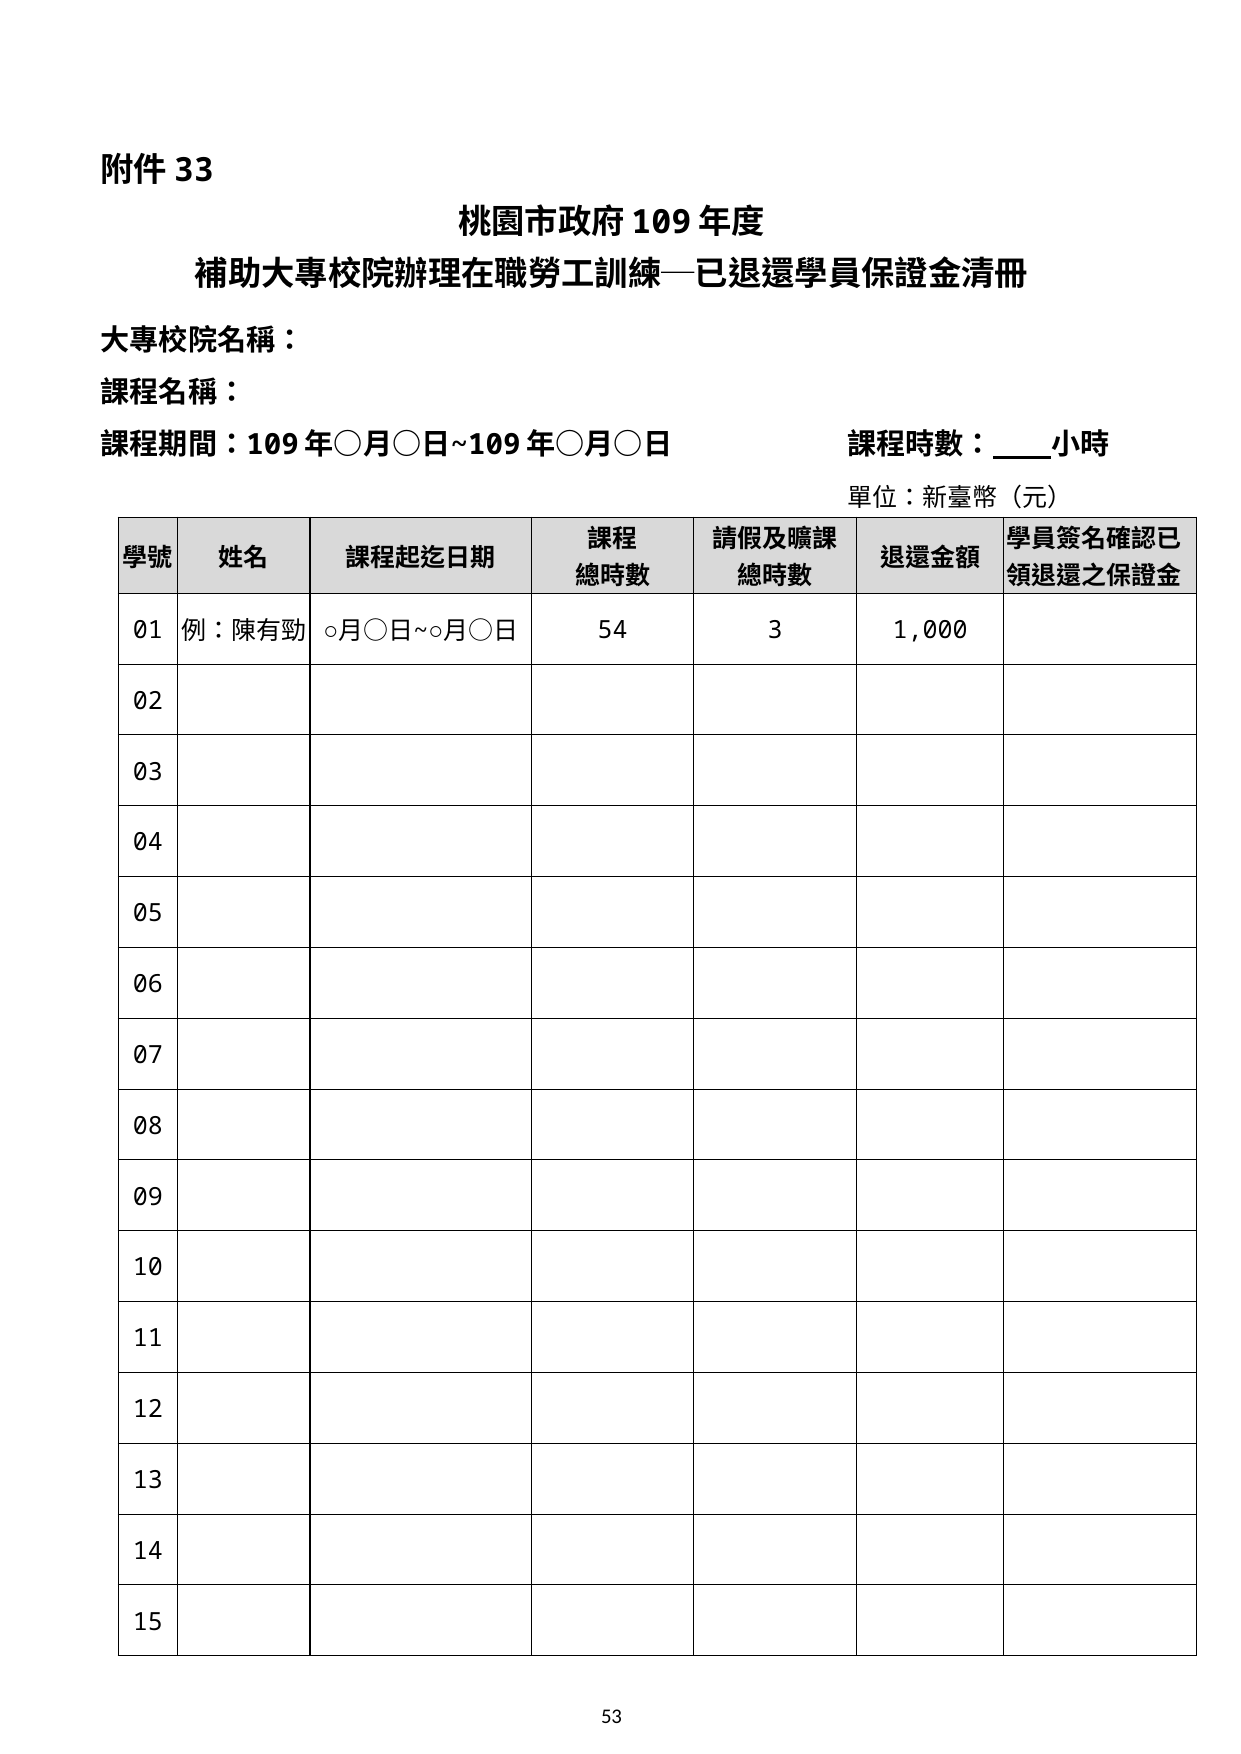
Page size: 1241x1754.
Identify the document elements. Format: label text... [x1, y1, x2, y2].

table_cell [1004, 1231, 1196, 1301]
table_cell [311, 806, 531, 876]
text 補助大專校院辦理在職勞工訓練─已退還學員保證金清冊 [100, 244, 1122, 296]
table_cell 1,000 [857, 594, 1003, 663]
table_cell [311, 1302, 531, 1372]
table_cell [857, 1160, 1003, 1230]
table_cell [178, 806, 309, 876]
table_cell [178, 665, 309, 734]
table_cell [1004, 806, 1196, 876]
table_cell [532, 1444, 693, 1513]
table_cell 05 [119, 877, 177, 947]
table_cell [1004, 665, 1196, 734]
table_header 學號 [119, 518, 177, 593]
table_cell [857, 1231, 1003, 1301]
table_cell [311, 1019, 531, 1088]
table_cell [694, 948, 856, 1018]
table_cell [178, 1019, 309, 1088]
table_cell [857, 735, 1003, 805]
table_cell [1004, 1090, 1196, 1159]
text 單位：新臺幣（元） [100, 464, 1072, 517]
table_header 學員簽名確認已領退還之保證金 [1004, 518, 1196, 593]
table_cell [694, 1231, 856, 1301]
table_cell [694, 735, 856, 805]
table_cell 13 [119, 1444, 177, 1513]
table_cell 03 [119, 735, 177, 805]
table_cell [311, 1090, 531, 1159]
table_cell [694, 1444, 856, 1513]
table_cell [1004, 1515, 1196, 1584]
table_cell 02 [119, 665, 177, 734]
table_cell [857, 1090, 1003, 1159]
table_cell [857, 1444, 1003, 1513]
table_cell [311, 1444, 531, 1513]
table_cell [694, 665, 856, 734]
table_cell [178, 735, 309, 805]
text 課程名稱： [100, 360, 1122, 412]
table_cell [178, 877, 309, 947]
table_cell [532, 1373, 693, 1443]
table_cell [311, 665, 531, 734]
table_header 請假及曠課 總時數 [694, 518, 856, 593]
table_cell [857, 948, 1003, 1018]
table_cell 3 [694, 594, 856, 663]
table_cell [178, 1585, 309, 1655]
table_cell [532, 948, 693, 1018]
table_cell [857, 1515, 1003, 1584]
table_cell [694, 877, 856, 947]
table_cell [532, 1585, 693, 1655]
table_cell [178, 1160, 309, 1230]
table_cell [311, 1231, 531, 1301]
table_cell 15 [119, 1585, 177, 1655]
table_cell [857, 1585, 1003, 1655]
table_cell 04 [119, 806, 177, 876]
table_cell [532, 1231, 693, 1301]
table_cell [178, 1231, 309, 1301]
table_cell [178, 1515, 309, 1584]
table_cell [178, 948, 309, 1018]
table_cell 07 [119, 1019, 177, 1088]
table_cell [1004, 735, 1196, 805]
table_cell [857, 665, 1003, 734]
table_cell [694, 1515, 856, 1584]
text 大專校院名稱： [100, 308, 1122, 360]
table_cell [1004, 1160, 1196, 1230]
table_cell [1004, 1444, 1196, 1513]
table_cell [1004, 1019, 1196, 1088]
table_cell [532, 806, 693, 876]
table_cell [178, 1373, 309, 1443]
table_cell [1004, 594, 1196, 663]
table_cell [178, 1302, 309, 1372]
table_cell 01 [119, 594, 177, 663]
table_header 姓名 [178, 518, 309, 593]
table_cell [311, 1585, 531, 1655]
table_cell [857, 1373, 1003, 1443]
table_cell [1004, 1302, 1196, 1372]
table_cell [857, 877, 1003, 947]
table_cell [694, 1160, 856, 1230]
table_cell 54 [532, 594, 693, 663]
table_cell [694, 1019, 856, 1088]
table_cell 06 [119, 948, 177, 1018]
table_header 課程起迄日期 [311, 518, 531, 593]
table_cell 12 [119, 1373, 177, 1443]
table_cell [532, 877, 693, 947]
table_cell 例：陳有勁 [178, 594, 309, 663]
table_cell [311, 1373, 531, 1443]
table_cell [694, 1302, 856, 1372]
table_cell [532, 1019, 693, 1088]
table_cell [311, 735, 531, 805]
table_cell [1004, 948, 1196, 1018]
table_cell [694, 1373, 856, 1443]
table_cell [857, 1019, 1003, 1088]
table_cell [694, 806, 856, 876]
table_cell [311, 1160, 531, 1230]
table_cell [178, 1444, 309, 1513]
table_cell [311, 948, 531, 1018]
table_cell [532, 735, 693, 805]
table_cell [532, 1302, 693, 1372]
table_cell 09 [119, 1160, 177, 1230]
table_cell [857, 806, 1003, 876]
table_header 課程 總時數 [532, 518, 693, 593]
table_cell [1004, 877, 1196, 947]
table_cell [178, 1090, 309, 1159]
table_cell [857, 1302, 1003, 1372]
table_cell [1004, 1373, 1196, 1443]
table_cell [532, 665, 693, 734]
text 附件33 [100, 143, 1122, 192]
table_cell [694, 1090, 856, 1159]
table_cell [311, 877, 531, 947]
table_cell 11 [119, 1302, 177, 1372]
table_cell [694, 1585, 856, 1655]
table_cell 10 [119, 1231, 177, 1301]
table_cell [532, 1090, 693, 1159]
table_cell 14 [119, 1515, 177, 1584]
table_cell [1004, 1585, 1196, 1655]
table_cell 08 [119, 1090, 177, 1159]
table_cell [532, 1160, 693, 1230]
text 課程期間：109年○月○日~109年○月○日 課程時數： 小時 [100, 412, 1122, 464]
table_header 退還金額 [857, 518, 1003, 593]
table_cell [311, 1515, 531, 1584]
table_cell [532, 1515, 693, 1584]
table_cell ○月○日~○月○日 [311, 594, 531, 663]
text 桃園市政府109年度 [100, 192, 1122, 244]
